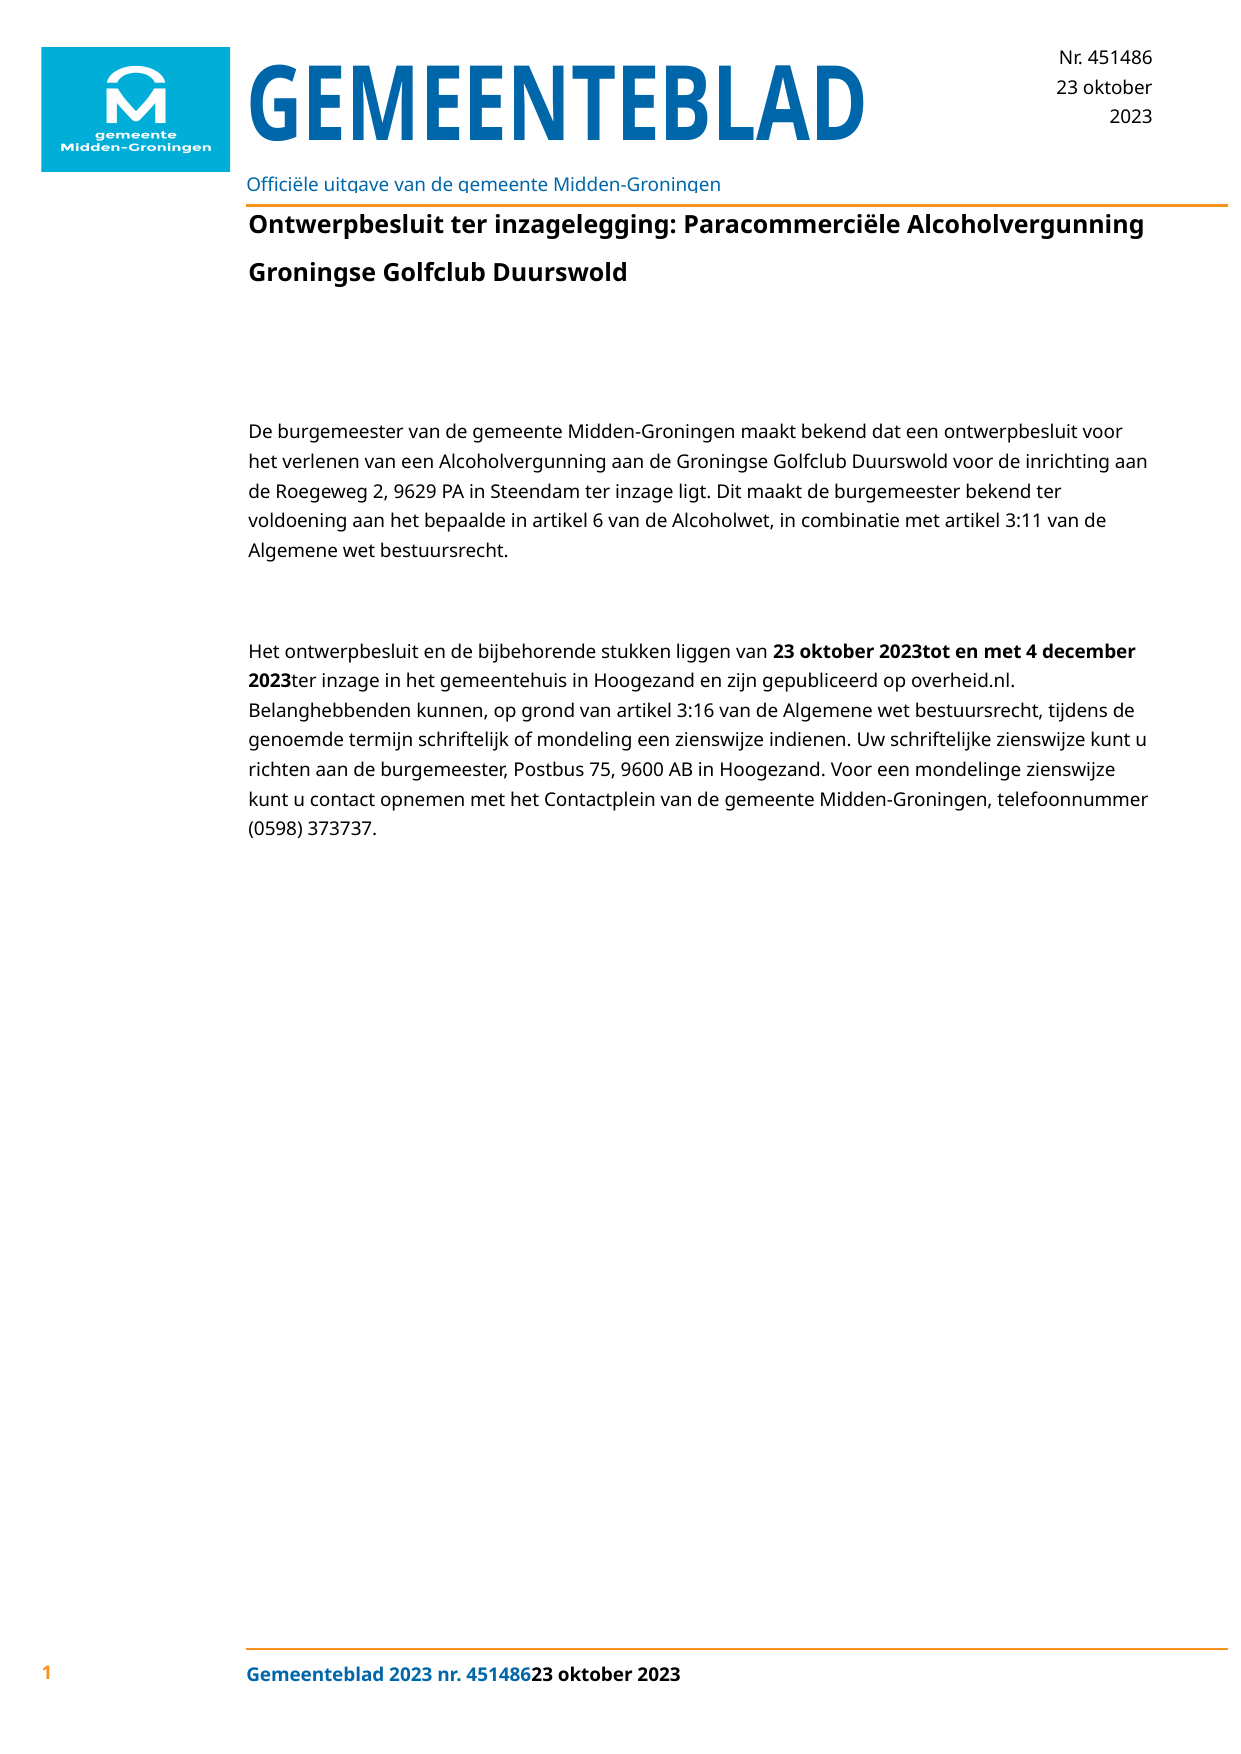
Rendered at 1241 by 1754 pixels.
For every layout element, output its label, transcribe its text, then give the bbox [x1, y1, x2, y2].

text Het ontwerpbesluit en de bijbehorende stukken liggen van 23 oktober 2023tot en met 4 december 2023ter inzage in het gemeentehuis in Hoogezand en zijn gepubliceerd op overheid.nl. Belanghebbenden kunnen, op grond van artikel 3:16 van de Algemene wet bestuursrecht, tijdens de genoemde termijn schriftelijk of mondeling een zienswijze indienen. Uw schriftelijke zienswijze kunt u richten aan de burgemeester, Postbus 75, 9600 AB in Hoogezand. Voor een mondelinge zienswijze kunt u contact opnemen met het Contactplein van de gemeente Midden-Groningen, telefoonnummer (0598) 373737. [248, 638, 1152, 841]
picture [107, 89, 165, 122]
picture [184, 146, 190, 153]
text Ontwerpbesluit ter inzagelegging: Paracommerciële Alcoholvergunning Groningse Golfclub Duurswold [248, 207, 1152, 288]
picture [108, 66, 164, 82]
text De burgemeester van de gemeente Midden-Groningen maakt bekend dat een ontwerpbesluit voor het verlenen van een Alcoholvergunning aan de Groningse Golfclub Duurswold voor de inrichting aan de Roegeweg 2, 9629 PA in Steendam ter inzage ligt. Dit maakt de burgemeester bekend ter voldoening aan het bepaalde in artikel 6 van de Alcoholwet, in combinatie met artikel 3:11 van de Algemene wet bestuursrecht. [248, 419, 1152, 563]
